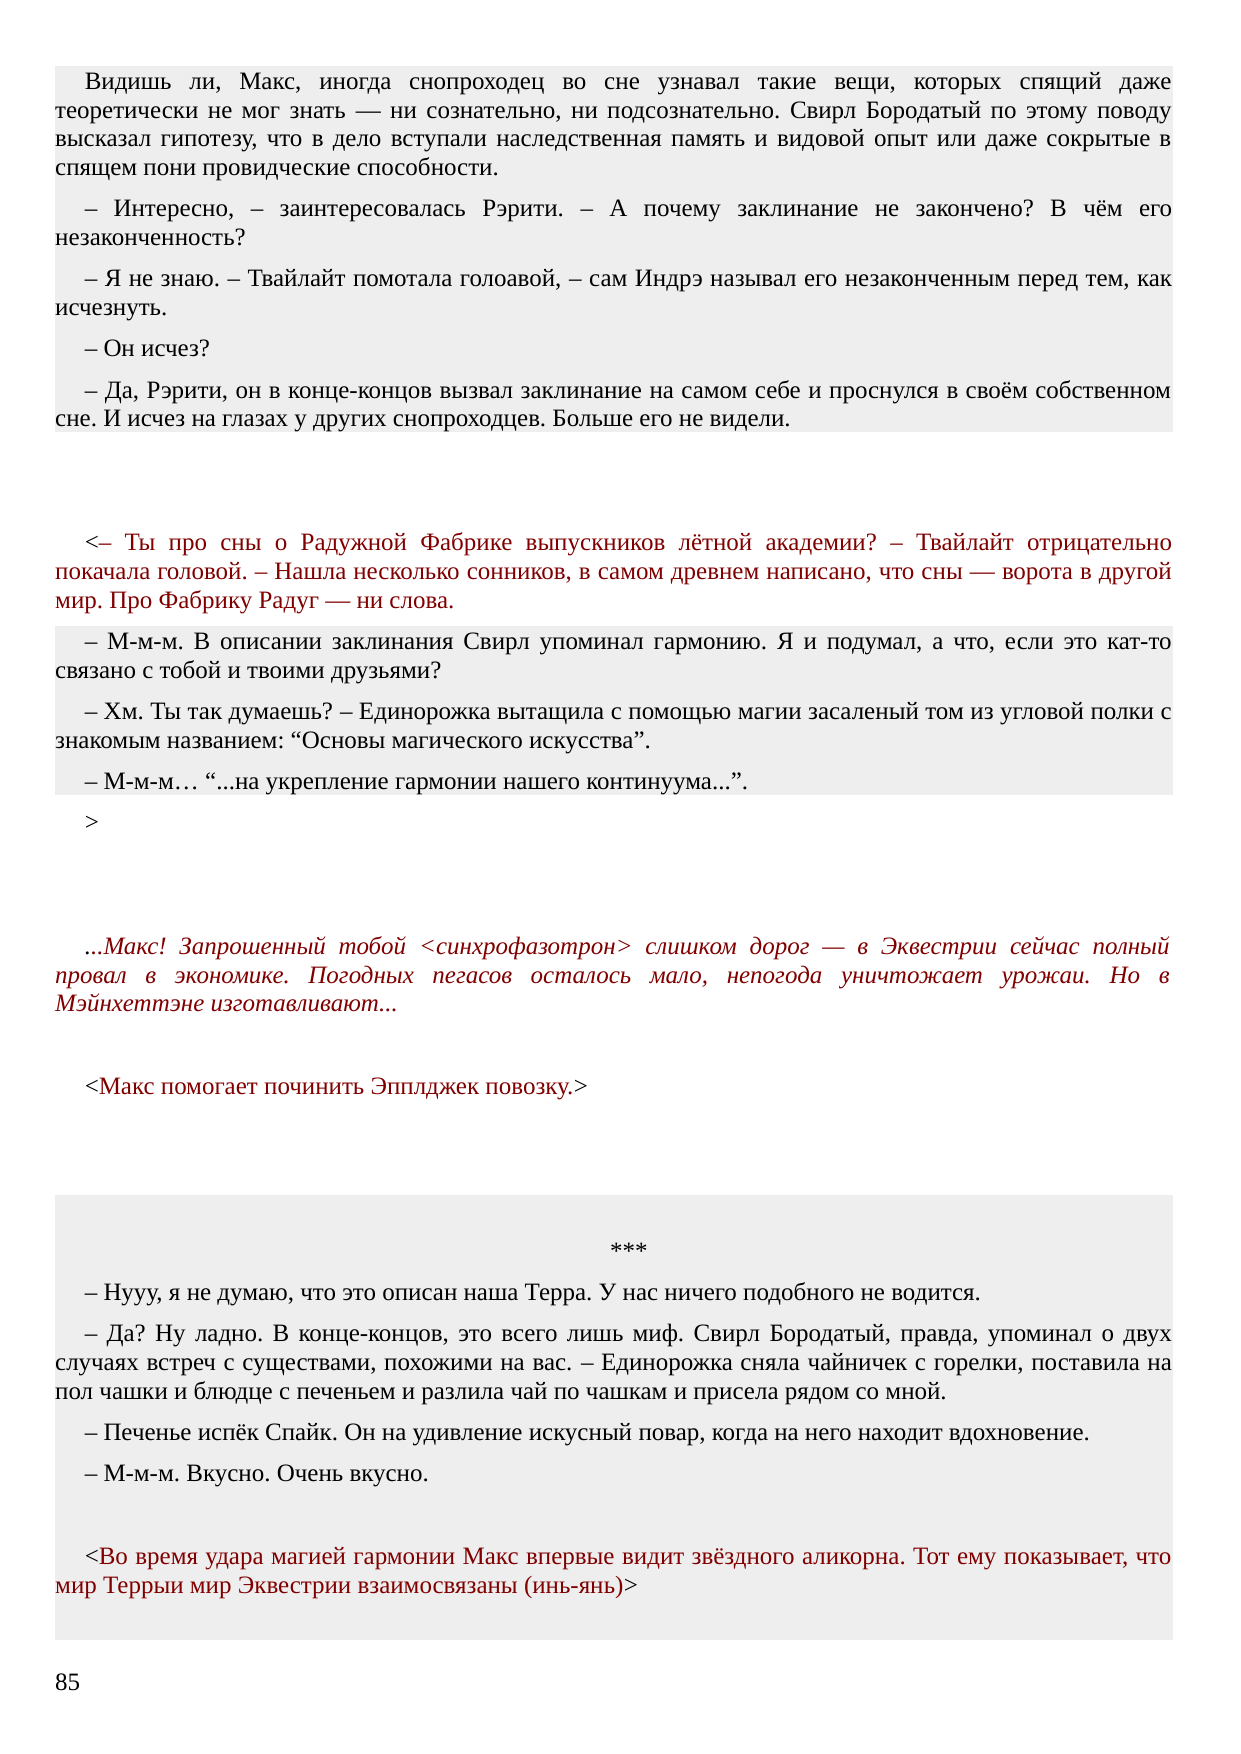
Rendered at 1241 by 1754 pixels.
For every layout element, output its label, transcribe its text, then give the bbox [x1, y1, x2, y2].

text Видишь ли, Макс, иногда снопроходец во сне узнавал такие вещи, которых спящий даже теоретически не мог знать — ни сознательно, ни подсознательно. Свирл Бородатый по этому поводу высказал гипотезу, что в дело вступали наследственная память и видовой опыт или даже сокрытые в спящем пони провидческие способности. [55, 66, 1173, 181]
text – Нууу, я не думаю, что это описан наша Терра. У нас ничего подобного не водится. [55, 1277, 1173, 1306]
text <Макс помогает починить Эпплджек повозку.> [55, 1071, 1173, 1100]
text – Я не знаю. – Твайлайт помотала голоавой, – сам Индрэ называл его незаконченным перед тем, как исчезнуть. [55, 263, 1173, 321]
text – Да? Ну ладно. В конце-концов, это всего лишь миф. Свирл Бородатый, правда, упоминал о двух случаях встреч с существами, похожими на вас. – Единорожка сняла чайничек с горелки, поставила на пол чашки и блюдце с печеньем и разлила чай по чашкам и присела рядом со мной. [55, 1318, 1173, 1405]
text > [55, 807, 1173, 836]
text <Во время удара магией гармонии Макс впервые видит звёздного аликорна. Тот ему показывает, что мир Террыи мир Эквестрии взаимосвязаны (инь-янь)> [55, 1541, 1173, 1598]
text – Интересно, – заинтересовалась Рэрити. – А почему заклинание не закончено? В чём его незаконченность? [55, 193, 1173, 251]
text – М-м-м. Вкусно. Очень вкусно. [55, 1458, 1173, 1487]
text <– Ты про сны о Радужной Фабрике выпускников лётной академии? – Твайлайт отрицательно покачала головой. – Нашла несколько сонников, в самом древнем написано, что сны — ворота в другой мир. Про Фабрику Радуг — ни слова. [55, 527, 1173, 613]
text – М-м-м. В описании заклинания Свирл упоминал гармонию. Я и подумал, а что, если это кат-то связано с тобой и твоими друзьями? [55, 626, 1173, 683]
text – Да, Рэрити, он в конце-концов вызвал заклинание на самом себе и проснулся в своём собственном сне. И исчез на глазах у других снопроходцев. Больше его не видели. [55, 375, 1173, 432]
text – Он исчез? [55, 333, 1173, 362]
text – Хм. Ты так думаешь? – Единорожка вытащила с помощью магии засаленый том из угловой полки с знакомым названием: “Основы магического искусства”. [55, 696, 1173, 753]
text *** [55, 1236, 1173, 1265]
text – Печенье испёк Спайк. Он на удивление искусный повар, когда на него находит вдохновение. [55, 1417, 1173, 1446]
text – М-м-м… “...на укрепление гармонии нашего континуума...”. [55, 766, 1173, 795]
text ...Макс! Запрошенный тобой <синхрофазотрон> слишком дорог — в Эквестрии сейчас полный провал в экономике. Погодных пегасов осталось мало, непогода уничтожает урожаи. Но в Мэйнхеттэне изготавливают... [55, 931, 1173, 1017]
